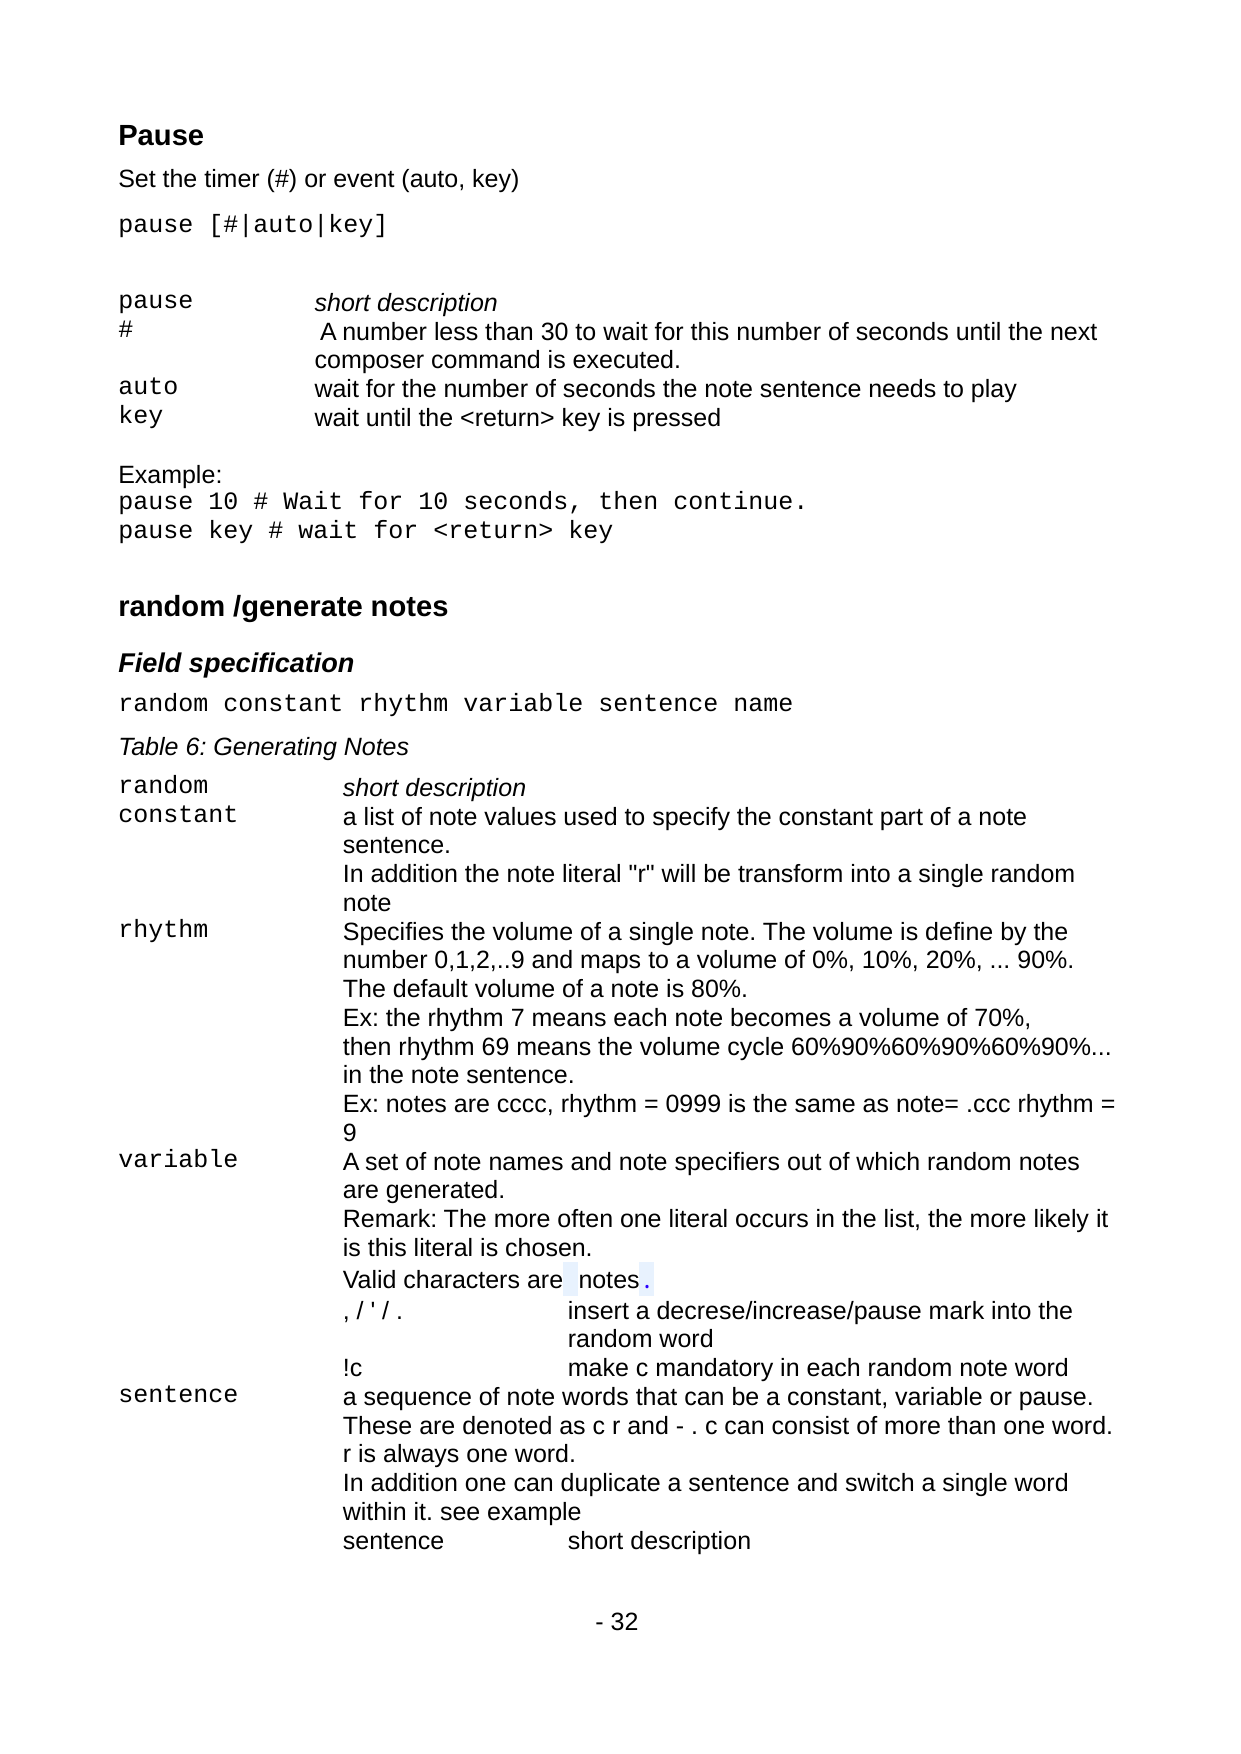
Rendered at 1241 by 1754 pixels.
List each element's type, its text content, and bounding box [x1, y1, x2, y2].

table_cell !c [343, 1353, 568, 1382]
table_cell # [118, 316, 314, 374]
table_cell [118, 1526, 343, 1554]
table_cell variable [118, 1147, 343, 1296]
table_cell Specifies the volume of a single note. The volume is define by the number 0,1,2,..9 and maps to a volume of 0%, 10%, 20%, ... 90%. The default volume of a note is 80%. Ex: the rhythm 7 means each note becomes a volume of 70%, then rhythm 69 means the volume cycle 60%90%60%90%60%90%... in the note sentence. Ex: notes are cccc, rhythm = 0999 is the same as note= .ccc rhythm = 9 [343, 917, 1122, 1147]
table_cell [118, 1353, 343, 1382]
subtitle random /generate notes [118, 588, 1122, 622]
text Table 6: Generating Notes [118, 732, 1122, 760]
text random constant rhythm variable sentence name [118, 691, 1122, 719]
table_cell a sequence of note words that can be a constant, variable or pause. These are denoted as c r and - . c can consist of more than one word. r is always one word. In addition one can duplicate a sentence and switch a single word within it. see example [343, 1382, 1122, 1526]
table_header random [118, 773, 343, 802]
table_header short description [343, 773, 1122, 802]
table_cell a list of note values used to specify the constant part of a note sentence. In addition the note literal "r" will be transform into a single random note [343, 802, 1122, 917]
text pause [#|auto|key] [118, 212, 1122, 240]
table_cell sentence [118, 1382, 343, 1526]
table_cell [118, 1296, 343, 1353]
table_header pause [118, 288, 314, 316]
text Set the timer (#) or event (auto, key) [118, 164, 1122, 193]
text Example: [118, 460, 1122, 489]
text pause 10 # Wait for 10 seconds, then continue. [118, 489, 1122, 517]
table_cell rhythm [118, 917, 343, 1147]
table_cell constant [118, 802, 343, 917]
table_cell short description [568, 1526, 1122, 1554]
text pause key # wait for <return> key [118, 517, 1122, 546]
table_header short description [314, 288, 1122, 316]
table_cell auto [118, 374, 314, 403]
subtitle Pause [118, 118, 1122, 152]
table_cell A number less than 30 to wait for this number of seconds until the next composer command is executed. [314, 316, 1122, 374]
table_cell , / ' / . [343, 1296, 568, 1353]
table_cell insert a decrese/increase/pause mark into the random word [568, 1296, 1122, 1353]
table_cell make c mandatory in each random note word [568, 1353, 1122, 1382]
table_cell wait for the number of seconds the note sentence needs to play [314, 374, 1122, 403]
table_cell key [118, 403, 314, 431]
subtitle Field specification [118, 647, 1122, 678]
table_cell sentence [343, 1526, 568, 1554]
table_cell A set of note names and note specifiers out of which random notes are generated. Remark: The more often one literal occurs in the list, the more likely it is this literal is chosen. Valid characters are notes. [343, 1147, 1122, 1296]
table_cell wait until the <return> key is pressed [314, 403, 1122, 431]
